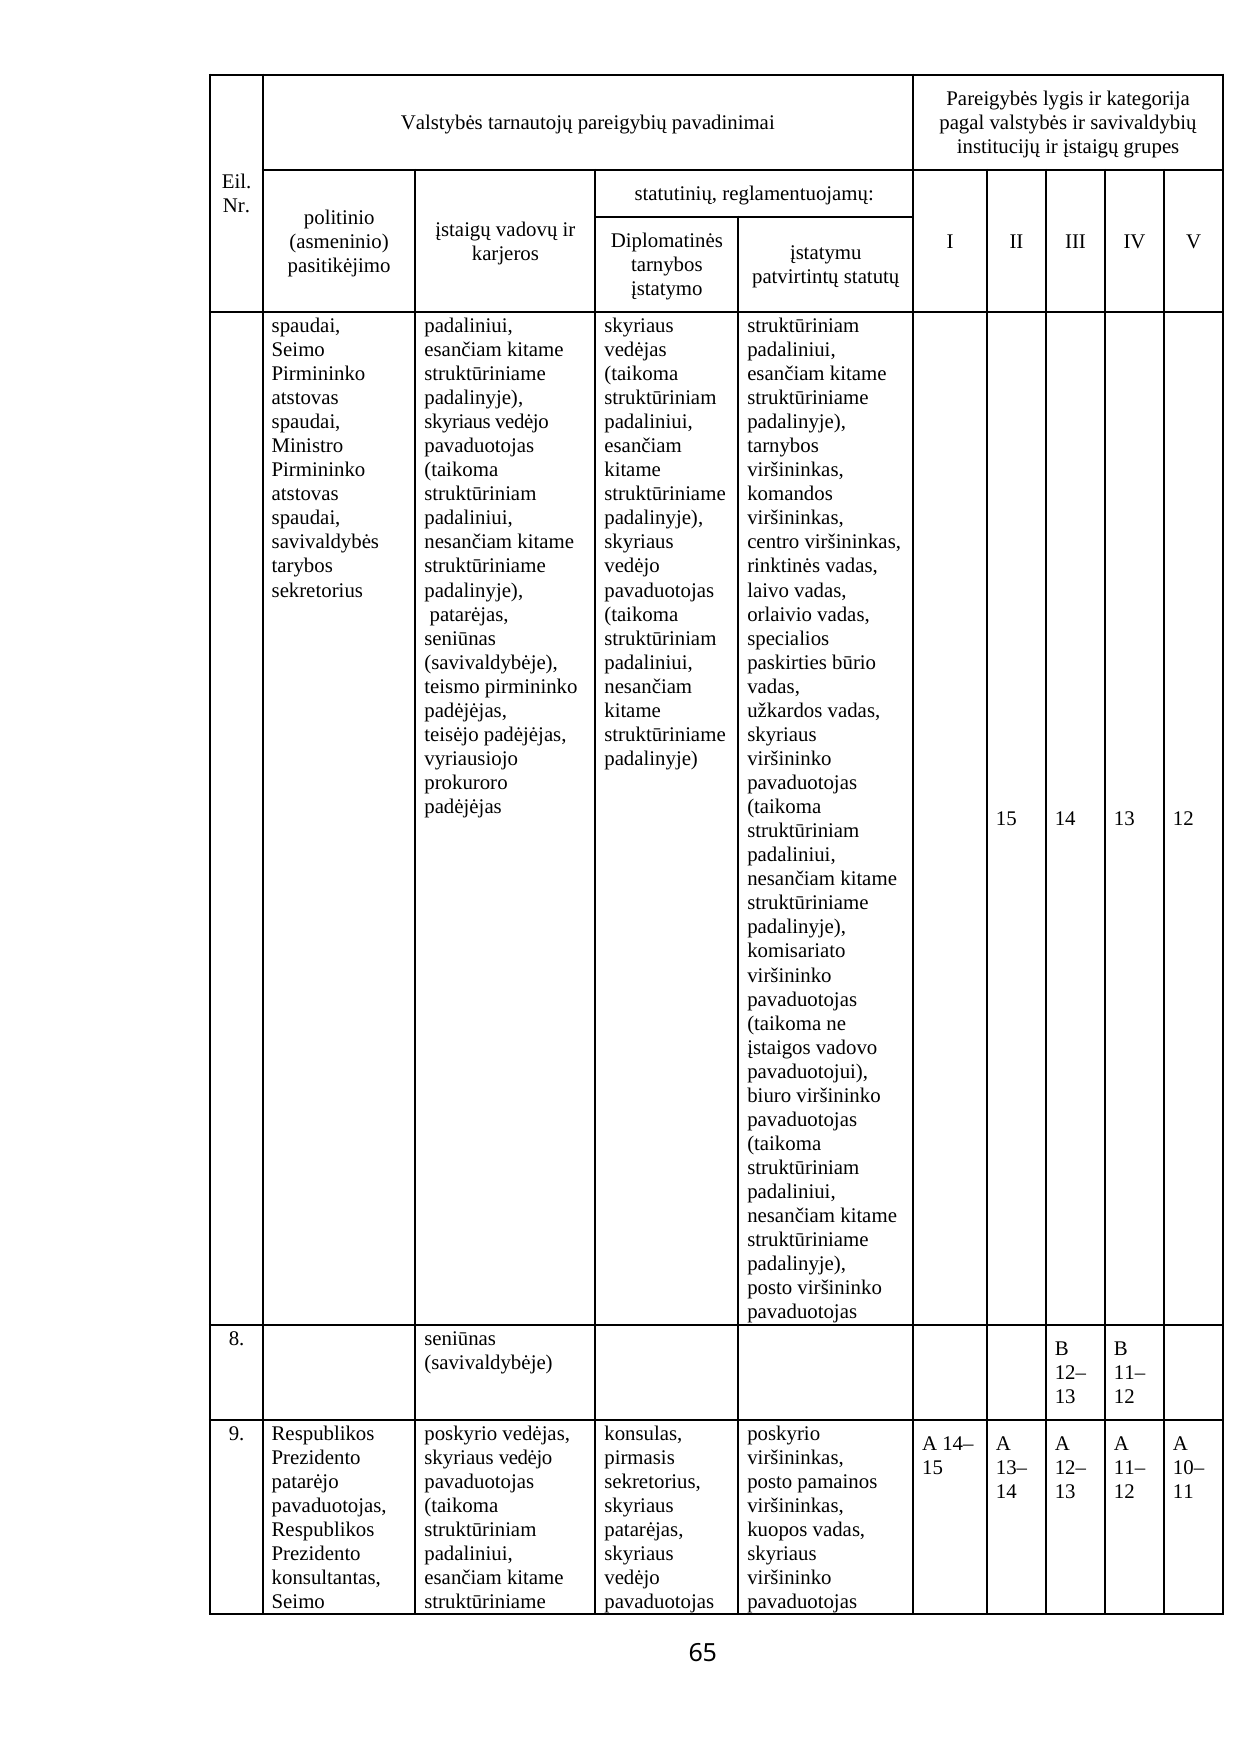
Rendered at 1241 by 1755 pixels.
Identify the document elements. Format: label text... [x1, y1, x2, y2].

table_cell [914, 313, 986, 1323]
table_cell A 13–14 [988, 1421, 1045, 1613]
table_cell [596, 1326, 737, 1418]
table_cell įstaigų vadovų ir karjeros [416, 171, 594, 311]
table_cell 15 [988, 313, 1045, 1323]
table_cell [739, 1326, 912, 1418]
table_cell [264, 1326, 414, 1418]
table_header Eil. Nr. [211, 76, 262, 311]
table_cell A 14–15 [914, 1421, 986, 1613]
table_cell [1165, 1326, 1222, 1418]
table_cell II [988, 171, 1045, 311]
table_cell seniūnas (savivaldybėje) [416, 1326, 594, 1418]
table_cell A 10–11 [1165, 1421, 1222, 1613]
table_cell B 12–13 [1047, 1326, 1104, 1418]
table_cell Respublikos Prezidento patarėjo pavaduotojas, Respublikos Prezidento konsultantas, Seimo [264, 1421, 414, 1613]
table_header Valstybės tarnautojų pareigybių pavadinimai [264, 76, 912, 169]
table_cell spaudai, Seimo Pirmininko atstovas spaudai, Ministro Pirmininko atstovas spaudai, savivaldybės tarybos sekretorius [264, 313, 414, 1323]
table_cell padaliniui, esančiam kitame struktūriniame padalinyje), skyriaus vedėjo pavaduotojas (taikoma struktūriniam padaliniui, nesančiam kitame struktūriniame padalinyje), patarėjas, seniūnas (savivaldybėje), teismo pirmininko padėjėjas, teisėjo padėjėjas, vyriausiojo prokuroro padėjėjas [416, 313, 594, 1323]
table_cell politinio (asmeninio) pasitikėjimo [264, 171, 414, 311]
table_cell Diplomatinės tarnybos įstatymo [596, 218, 737, 311]
table_cell B 11–12 [1106, 1326, 1163, 1418]
table_cell [914, 1326, 986, 1418]
table_cell 9. [211, 1421, 262, 1613]
table_cell 13 [1106, 313, 1163, 1323]
table_cell I [914, 171, 986, 311]
table_cell IV [1106, 171, 1163, 311]
table_cell struktūriniam padaliniui, esančiam kitame struktūriniame padalinyje), tarnybos viršininkas, komandos viršininkas, centro viršininkas, rinktinės vadas, laivo vadas, orlaivio vadas, specialios paskirties būrio vadas, užkardos vadas, skyriaus viršininko pavaduotojas (taikoma struktūriniam padaliniui, nesančiam kitame struktūriniame padalinyje), komisariato viršininko pavaduotojas (taikoma ne įstaigos vadovo pavaduotojui), biuro viršininko pavaduotojas (taikoma struktūriniam padaliniui, nesančiam kitame struktūriniame padalinyje), posto viršininko pavaduotojas [739, 313, 912, 1323]
table_cell statutinių, reglamentuojamų: [596, 171, 912, 216]
table_cell 12 [1165, 313, 1222, 1323]
table_cell III [1047, 171, 1104, 311]
table_cell poskyrio viršininkas, posto pamainos viršininkas, kuopos vadas, skyriaus viršininko pavaduotojas [739, 1421, 912, 1613]
table_cell V [1165, 171, 1222, 311]
table_cell konsulas, pirmasis sekretorius, skyriaus patarėjas, skyriaus vedėjo pavaduotojas [596, 1421, 737, 1613]
table_cell 14 [1047, 313, 1104, 1323]
table_cell [211, 313, 262, 1323]
table_cell 8. [211, 1326, 262, 1418]
table_cell A 12–13 [1047, 1421, 1104, 1613]
table_cell poskyrio vedėjas, skyriaus vedėjo pavaduotojas (taikoma struktūriniam padaliniui, esančiam kitame struktūriniame [416, 1421, 594, 1613]
table_header Pareigybės lygis ir kategorija pagal valstybės ir savivaldybių institucijų ir įstaigų grupes [914, 76, 1222, 169]
table_cell A 11–12 [1106, 1421, 1163, 1613]
table_cell [988, 1326, 1045, 1418]
table_cell įstatymu patvirtintų statutų [739, 218, 912, 311]
table_cell skyriaus vedėjas (taikoma struktūriniam padaliniui, esančiam kitame struktūriniame padalinyje), skyriaus vedėjo pavaduotojas (taikoma struktūriniam padaliniui, nesančiam kitame struktūriniame padalinyje) [596, 313, 737, 1323]
